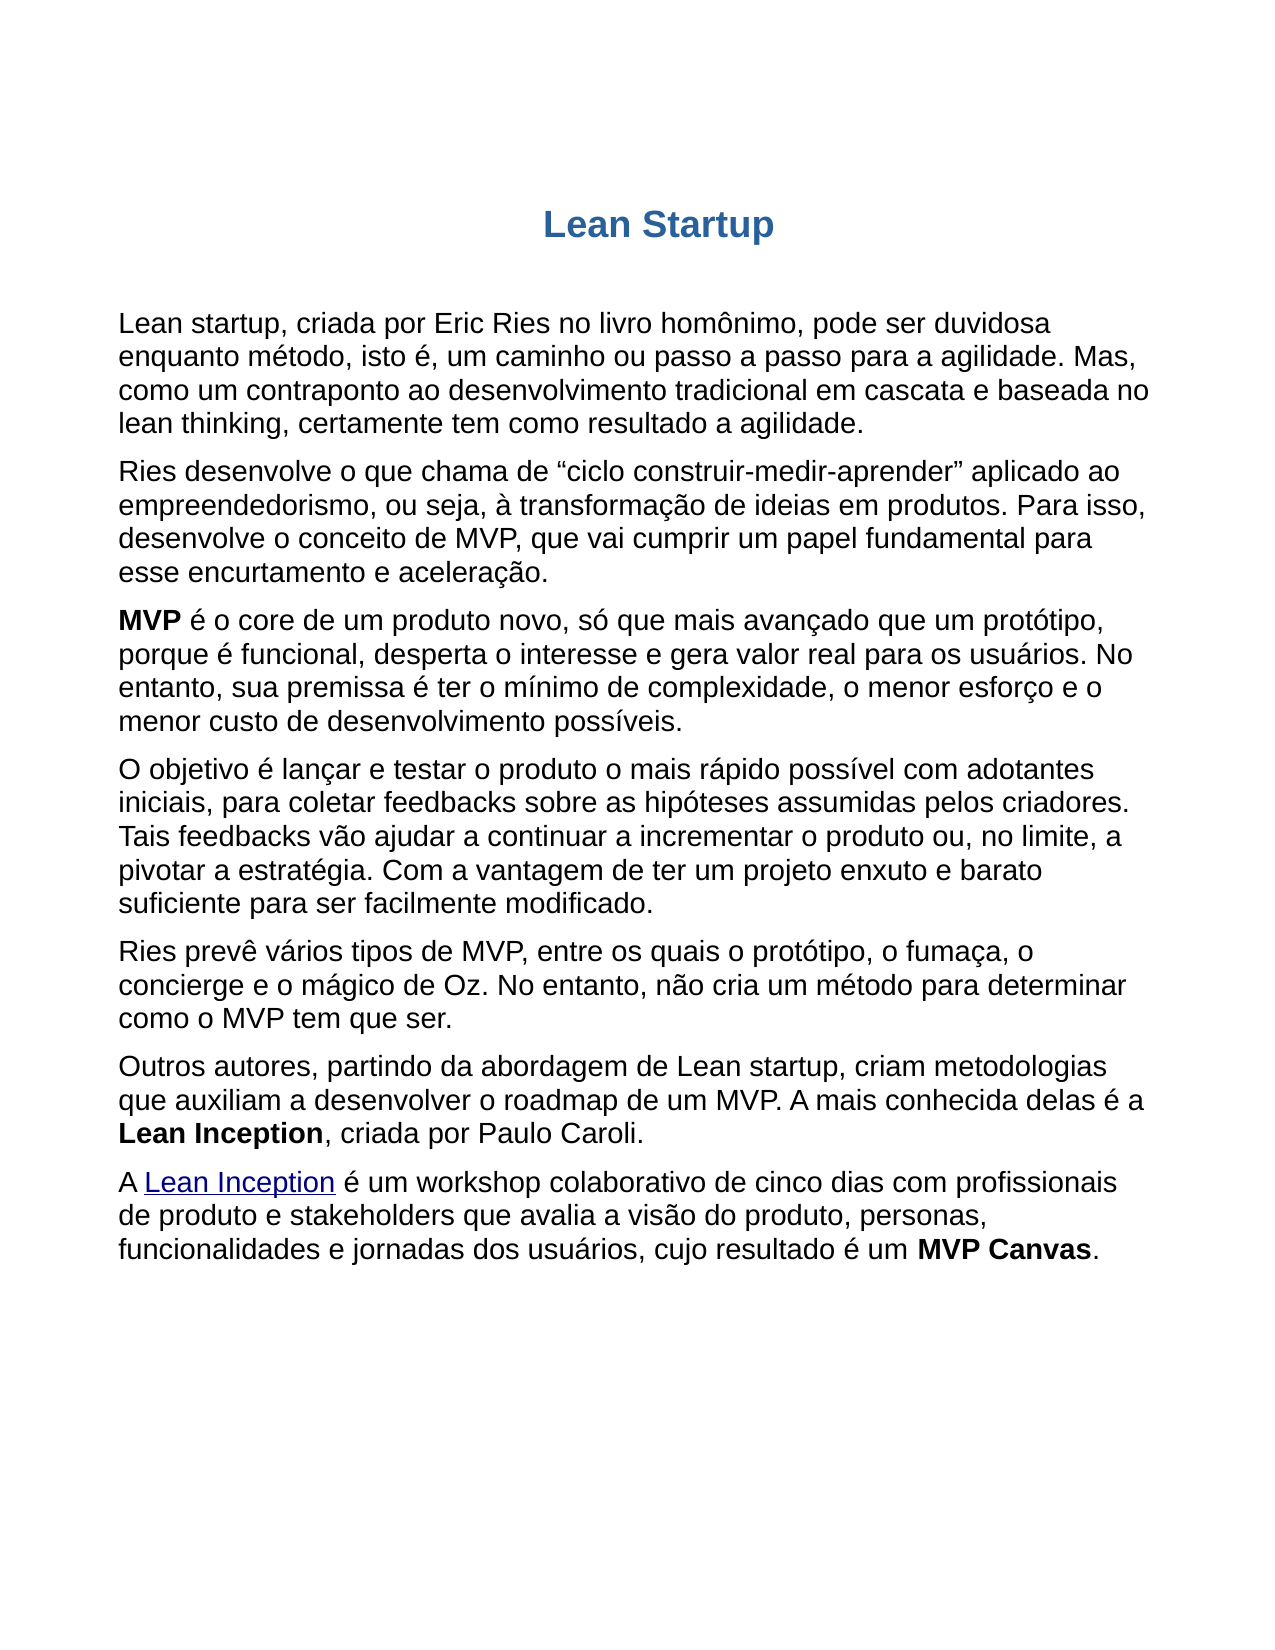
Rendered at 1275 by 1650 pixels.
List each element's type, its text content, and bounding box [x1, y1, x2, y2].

text Ries desenvolve o que chama de “ciclo construir-medir-aprender” aplicado ao empreendedorismo, ou seja, à transformação de ideias em produtos. Para isso, desenvolve o conceito de MVP, que vai cumprir um papel fundamental para esse encurtamento e aceleração. [118, 454, 1157, 588]
text Outros autores, partindo da abordagem de Lean startup, criam metodologias que auxiliam a desenvolver o roadmap de um MVP. A mais conhecida delas é a Lean Inception, criada por Paulo Caroli. [118, 1049, 1157, 1150]
text O objetivo é lançar e testar o produto o mais rápido possível com adotantes iniciais, para coletar feedbacks sobre as hipóteses assumidas pelos criadores. Tais feedbacks vão ajudar a continuar a incrementar o produto ou, no limite, a pivotar a estratégia. Com a vantagem de ter um projeto enxuto e barato suficiente para ser facilmente modificado. [118, 752, 1157, 919]
subtitle Lean Startup [118, 201, 1157, 245]
text Ries prevê vários tipos de MVP, entre os quais o protótipo, o fumaça, o concierge e o mágico de Oz. No entanto, não cria um método para determinar como o MVP tem que ser. [118, 934, 1157, 1035]
text MVP é o core de um produto novo, só que mais avançado que um protótipo, porque é funcional, desperta o interesse e gera valor real para os usuários. No entanto, sua premissa é ter o mínimo de complexidade, o menor esforço e o menor custo de desenvolvimento possíveis. [118, 603, 1157, 737]
text Lean startup, criada por Eric Ries no livro homônimo, pode ser duvidosa enquanto método, isto é, um caminho ou passo a passo para a agilidade. Mas, como um contraponto ao desenvolvimento tradicional em cascata e baseada no lean thinking, certamente tem como resultado a agilidade. [118, 306, 1157, 440]
text A Lean Inception é um workshop colaborativo de cinco dias com profissionais de produto e stakeholders que avalia a visão do produto, personas, funcionalidades e jornadas dos usuários, cujo resultado é um MVP Canvas. [118, 1164, 1157, 1265]
